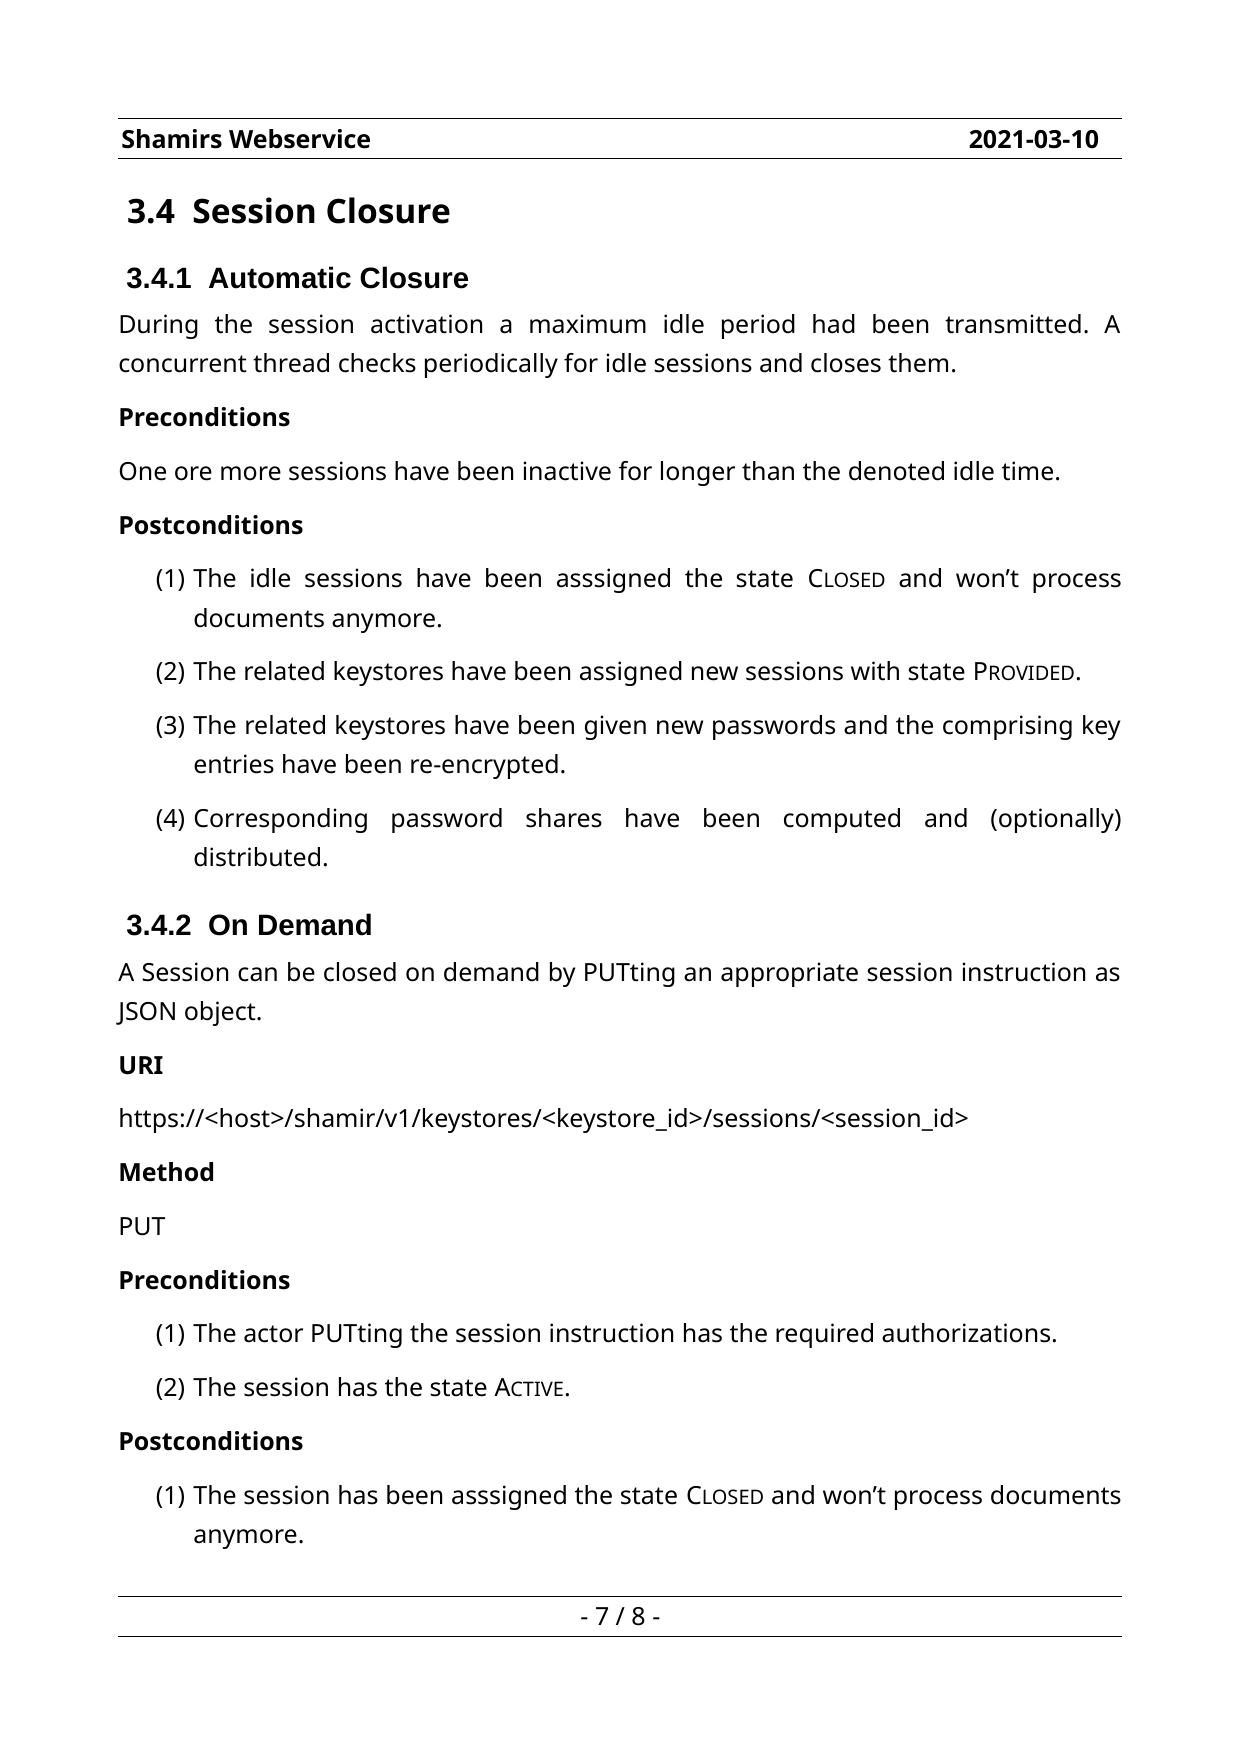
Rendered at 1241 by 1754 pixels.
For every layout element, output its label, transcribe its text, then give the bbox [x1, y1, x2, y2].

text Method [118, 1155, 1122, 1189]
list The session has been asssigned the state Closed and won’t process documents anymore. [156, 1477, 1122, 1551]
text https://<host>/shamir/v1/keystores/<keystore_id>/sessions/<session_id> [118, 1101, 1122, 1135]
text PUT [118, 1209, 1122, 1243]
list The idle sessions have been asssigned the state Closed and won’t process documents anymore. [156, 561, 1122, 634]
subtitle Automatic Closure [118, 261, 1122, 294]
list The actor PUTting the session instruction has the required authorizations. [156, 1316, 1122, 1350]
text During the session activation a maximum idle period had been transmitted. A concurrent thread checks periodically for idle sessions and closes them. [118, 307, 1122, 380]
text Postconditions [118, 1424, 1122, 1458]
text A Session can be closed on demand by PUTting an appropriate session instruction as JSON object. [118, 954, 1122, 1028]
list Corresponding password shares have been computed and (optionally) distributed. [156, 801, 1122, 874]
list The related keystores have been given new passwords and the comprising key entries have been re-encrypted. [156, 708, 1122, 781]
text One ore more sessions have been inactive for longer than the denoted idle time. [118, 454, 1122, 488]
text Postconditions [118, 507, 1122, 541]
list The related keystores have been assigned new sessions with state Provided. [156, 654, 1122, 688]
text Preconditions [118, 400, 1122, 434]
text Preconditions [118, 1262, 1122, 1296]
subtitle On Demand [118, 908, 1122, 942]
text URI [118, 1047, 1122, 1081]
subtitle Session Closure [118, 188, 1122, 234]
list The session has the state Active. [156, 1370, 1122, 1404]
